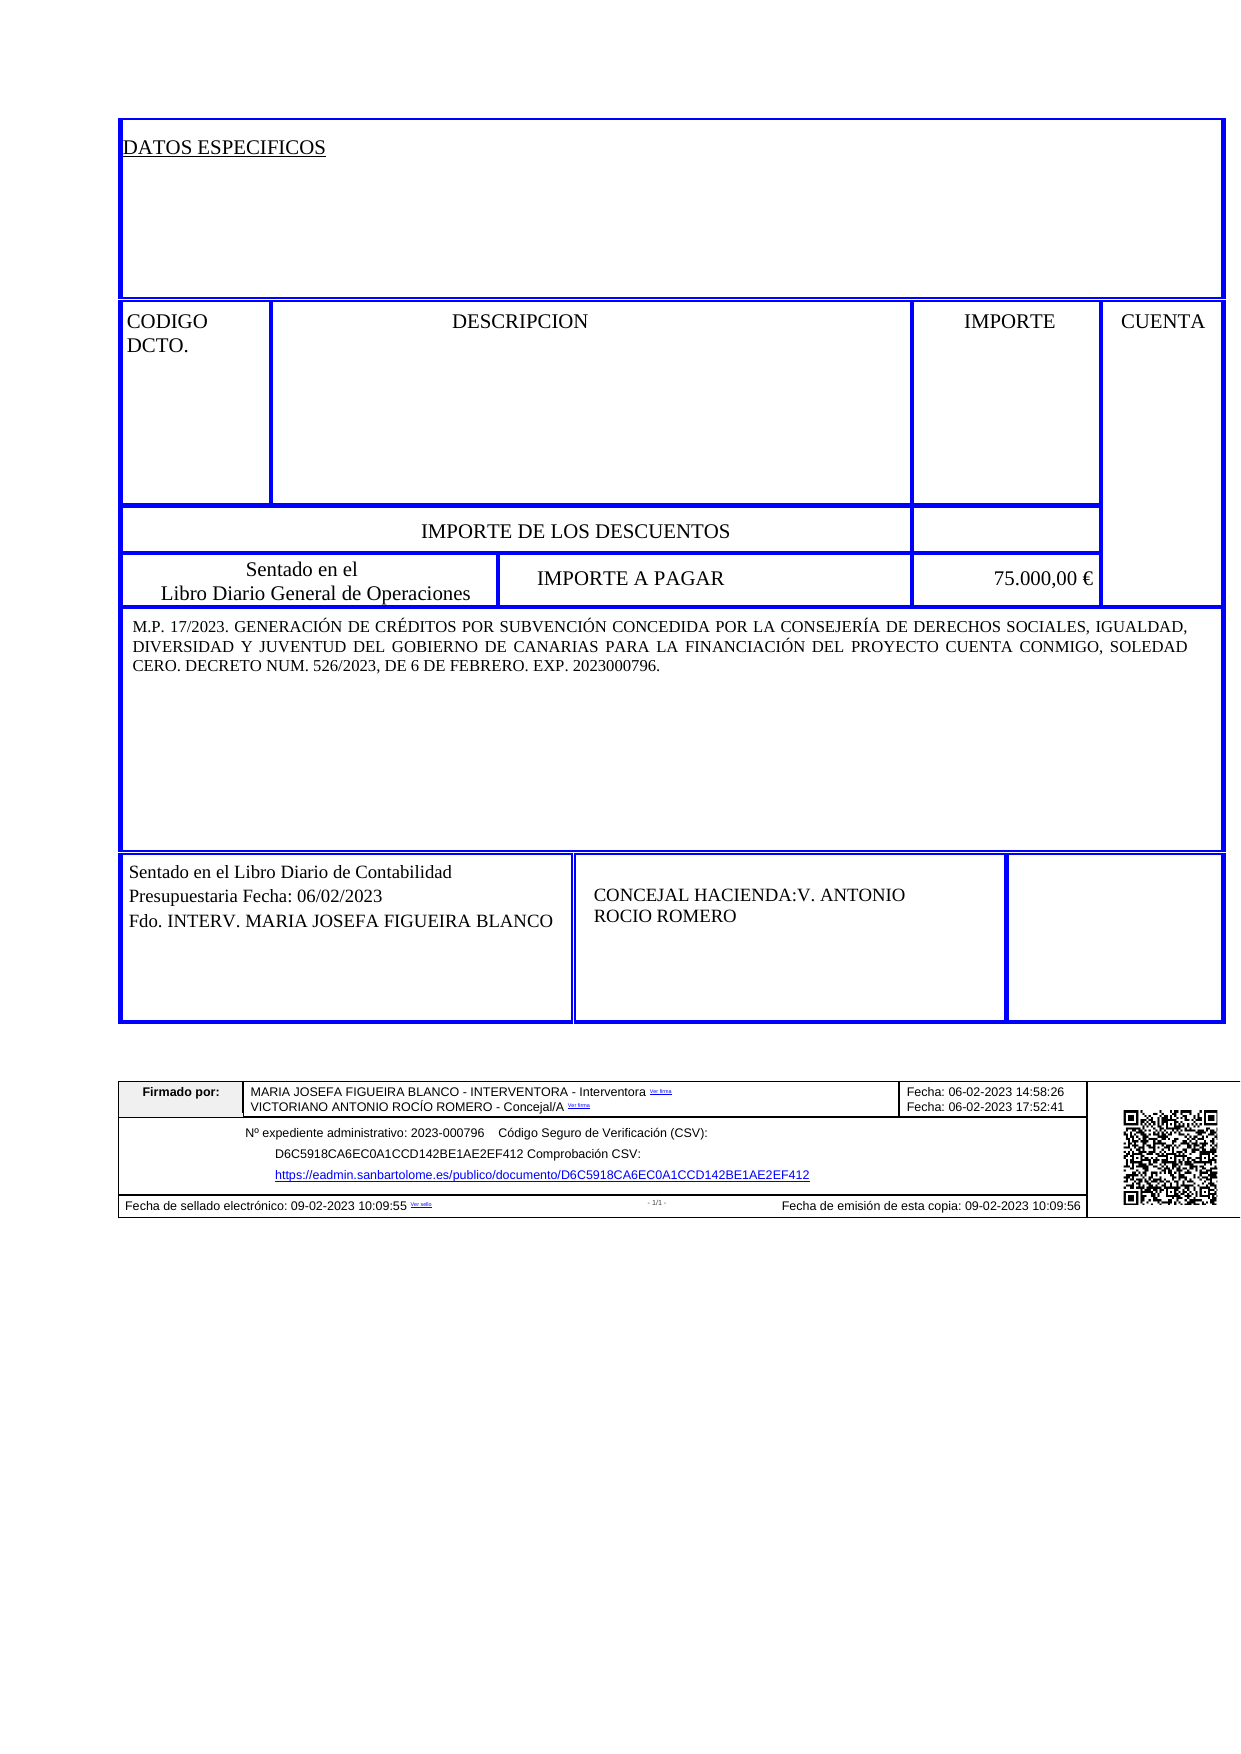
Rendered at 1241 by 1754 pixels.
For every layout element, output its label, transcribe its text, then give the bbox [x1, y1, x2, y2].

table_cell CODIGO DCTO. [123, 302, 269, 503]
table_cell 75.000,00 € [914, 555, 1099, 605]
table_cell M.P. 17/2023. GENERACIÓN DE CRÉDITOS POR SUBVENCIÓN CONCEDIDA POR LA CONSEJERÍA DE DERECHOS SOCIALES, IGUALDAD, DIVERSIDAD Y JUVENTUD DEL GOBIERNO DE CANARIAS PARA LA FINANCIACIÓN DEL PROYECTO CUENTA CONMIGO, SOLEDAD CERO. DECRETO NUM. 526/2023, DE 6 DE FEBRERO. EXP. 2023000796. [123, 609, 1221, 850]
table_cell Sentado en el Libro Diario General de Operaciones [123, 555, 496, 605]
table_header [1088, 1082, 1240, 1217]
table_cell [914, 508, 1099, 551]
table_cell CONCEJAL HACIENDA:V. ANTONIO ROCIO ROMERO [576, 855, 1004, 1020]
table_cell DATOS ESPECIFICOS [123, 120, 1221, 297]
table_cell Fecha de sellado electrónico: 09-02-2023 10:09:55 Ver sello - 1/1 - Fecha de emisión de esta copia: 09-02-2023 10:09:56 [119, 1196, 1086, 1217]
table_cell IMPORTE DE LOS DESCUENTOS [123, 508, 910, 551]
table_cell Nº expediente administrativo: 2023-000796 Código Seguro de Verificación (CSV): D6C5918CA6EC0A1CCD142BE1AE2EF412 Comprobación CSV: https://eadmin.sanbartolome.es/publico/documento/D6C5918CA6EC0A1CCD142BE1AE2EF412 [119, 1118, 1086, 1194]
table_header Firmado por: [119, 1082, 242, 1113]
table_cell [1009, 855, 1221, 1020]
table_cell IMPORTE A PAGAR [500, 555, 910, 605]
table_cell CUENTA [1103, 302, 1221, 605]
table_header Fecha: 06-02-2023 14:58:26 Fecha: 06-02-2023 17:52:41 [900, 1082, 1086, 1116]
table_cell IMPORTE [914, 302, 1099, 503]
table_header MARIA JOSEFA FIGUEIRA BLANCO - INTERVENTORA - Interventora Ver firma VICTORIANO ANTONIO ROCÍO ROMERO - Concejal/A Ver firma [244, 1082, 898, 1116]
table_cell DESCRIPCION [273, 302, 910, 503]
table_cell Sentado en el Libro Diario de Contabilidad Presupuestaria Fecha: 06/02/2023 Fdo. INTERV. MARIA JOSEFA FIGUEIRA BLANCO [123, 855, 571, 1020]
